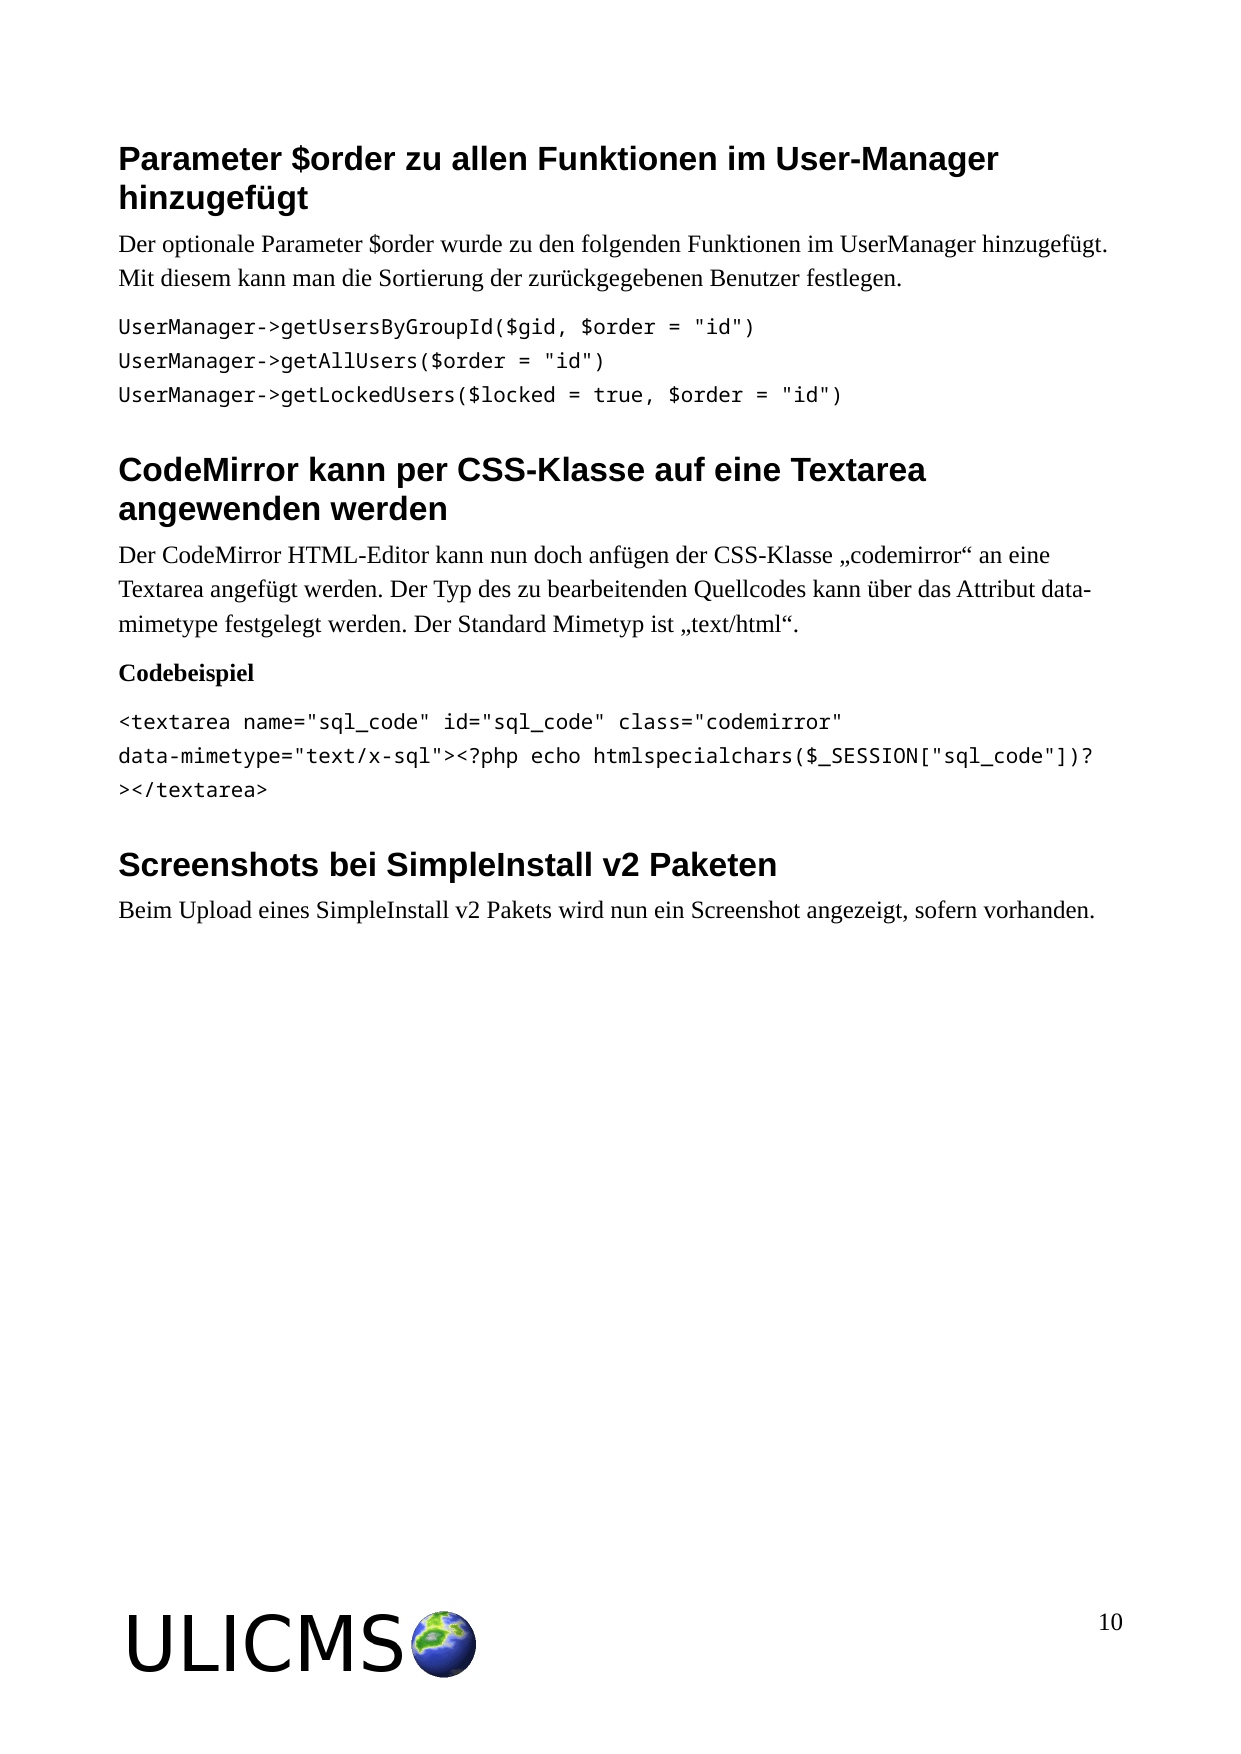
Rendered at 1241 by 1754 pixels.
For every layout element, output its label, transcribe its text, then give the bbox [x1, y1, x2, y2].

subtitle Screenshots bei SimpleInstall v2 Paketen [118, 844, 1123, 883]
text <textarea name="sql_code" id="sql_code" class="codemirror" data-mimetype="text/x-sql"><?php echo htmlspecialchars($_SESSION["sql_code"])?></textarea> [118, 707, 1123, 803]
subtitle Parameter $order zu allen Funktionen im User-Manager hinzugefügt [118, 139, 1123, 216]
text Beim Upload eines SimpleInstall v2 Pakets wird nun ein Screenshot angezeigt, sofern vorhanden. [118, 896, 1123, 924]
text UserManager->getUsersByGroupId($gid, $order = "id") UserManager->getAllUsers($order = "id") UserManager->getLockedUsers($locked = true, $order = "id") [118, 312, 1123, 409]
text Codebeispiel [118, 658, 1123, 686]
text Der CodeMirror HTML-Editor kann nun doch anfügen der CSS-Klasse „codemirror“ an eine Textarea angefügt werden. Der Typ des zu bearbeitenden Quellcodes kann über das Attribut data-mimetype festgelegt werden. Der Standard Mimetyp ist „text/html“. [118, 540, 1123, 637]
subtitle CodeMirror kann per CSS-Klasse auf eine Textarea angewenden werden [118, 450, 1123, 527]
picture [118, 1607, 479, 1681]
text Der optionale Parameter $order wurde zu den folgenden Funktionen im UserManager hinzugefügt. Mit diesem kann man die Sortierung der zurückgegebenen Benutzer festlegen. [118, 229, 1123, 292]
